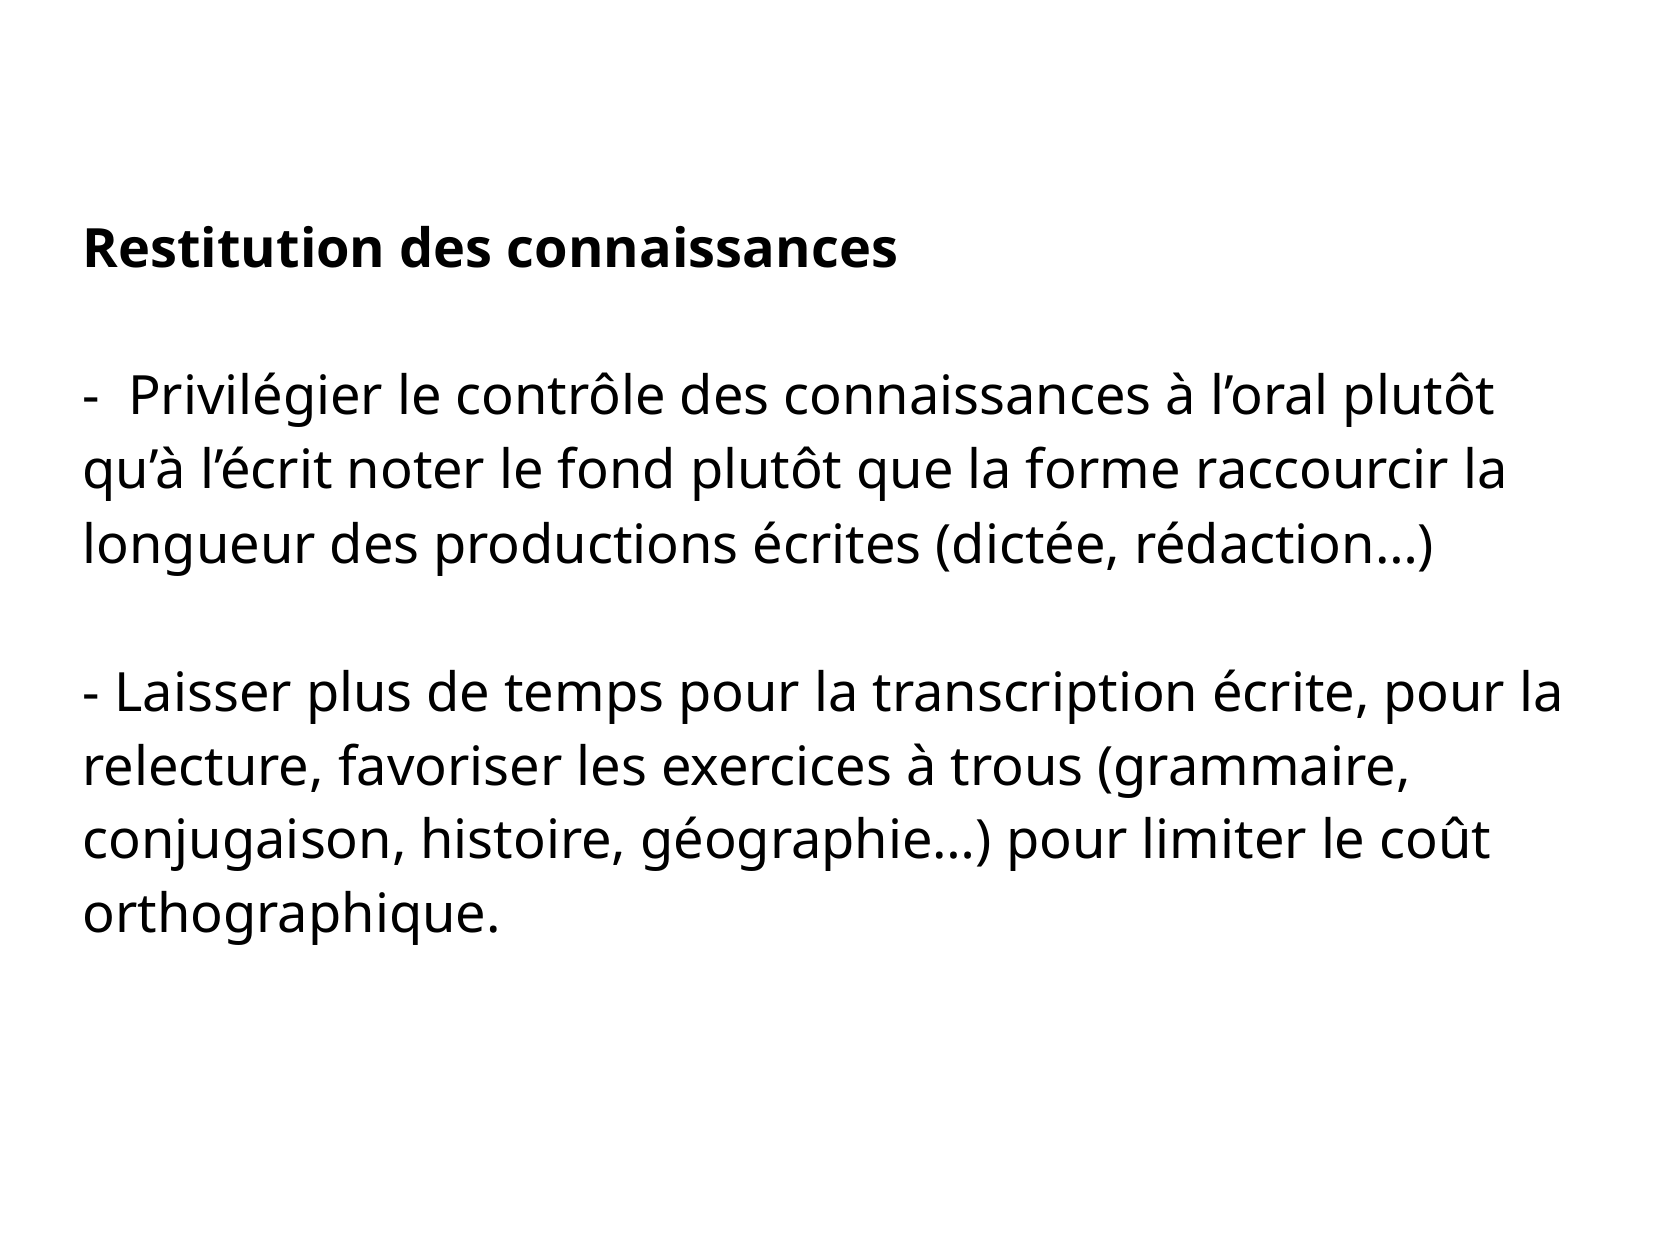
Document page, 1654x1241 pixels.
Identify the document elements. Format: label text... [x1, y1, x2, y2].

subtitle Restitution des connaissances - Privilégier le contrôle des connaissances à l’oral plutôt qu’à l’écrit noter le fond plutôt que la forme raccourcir la longueur des productions écrites (dictée, rédaction…) - Laisser plus de temps pour la transcription écrite, pour la relecture, favoriser les exercices à trous (grammaire, conjugaison, histoire, géographie…) pour limiter le coût orthographique. [82, 49, 1571, 1109]
